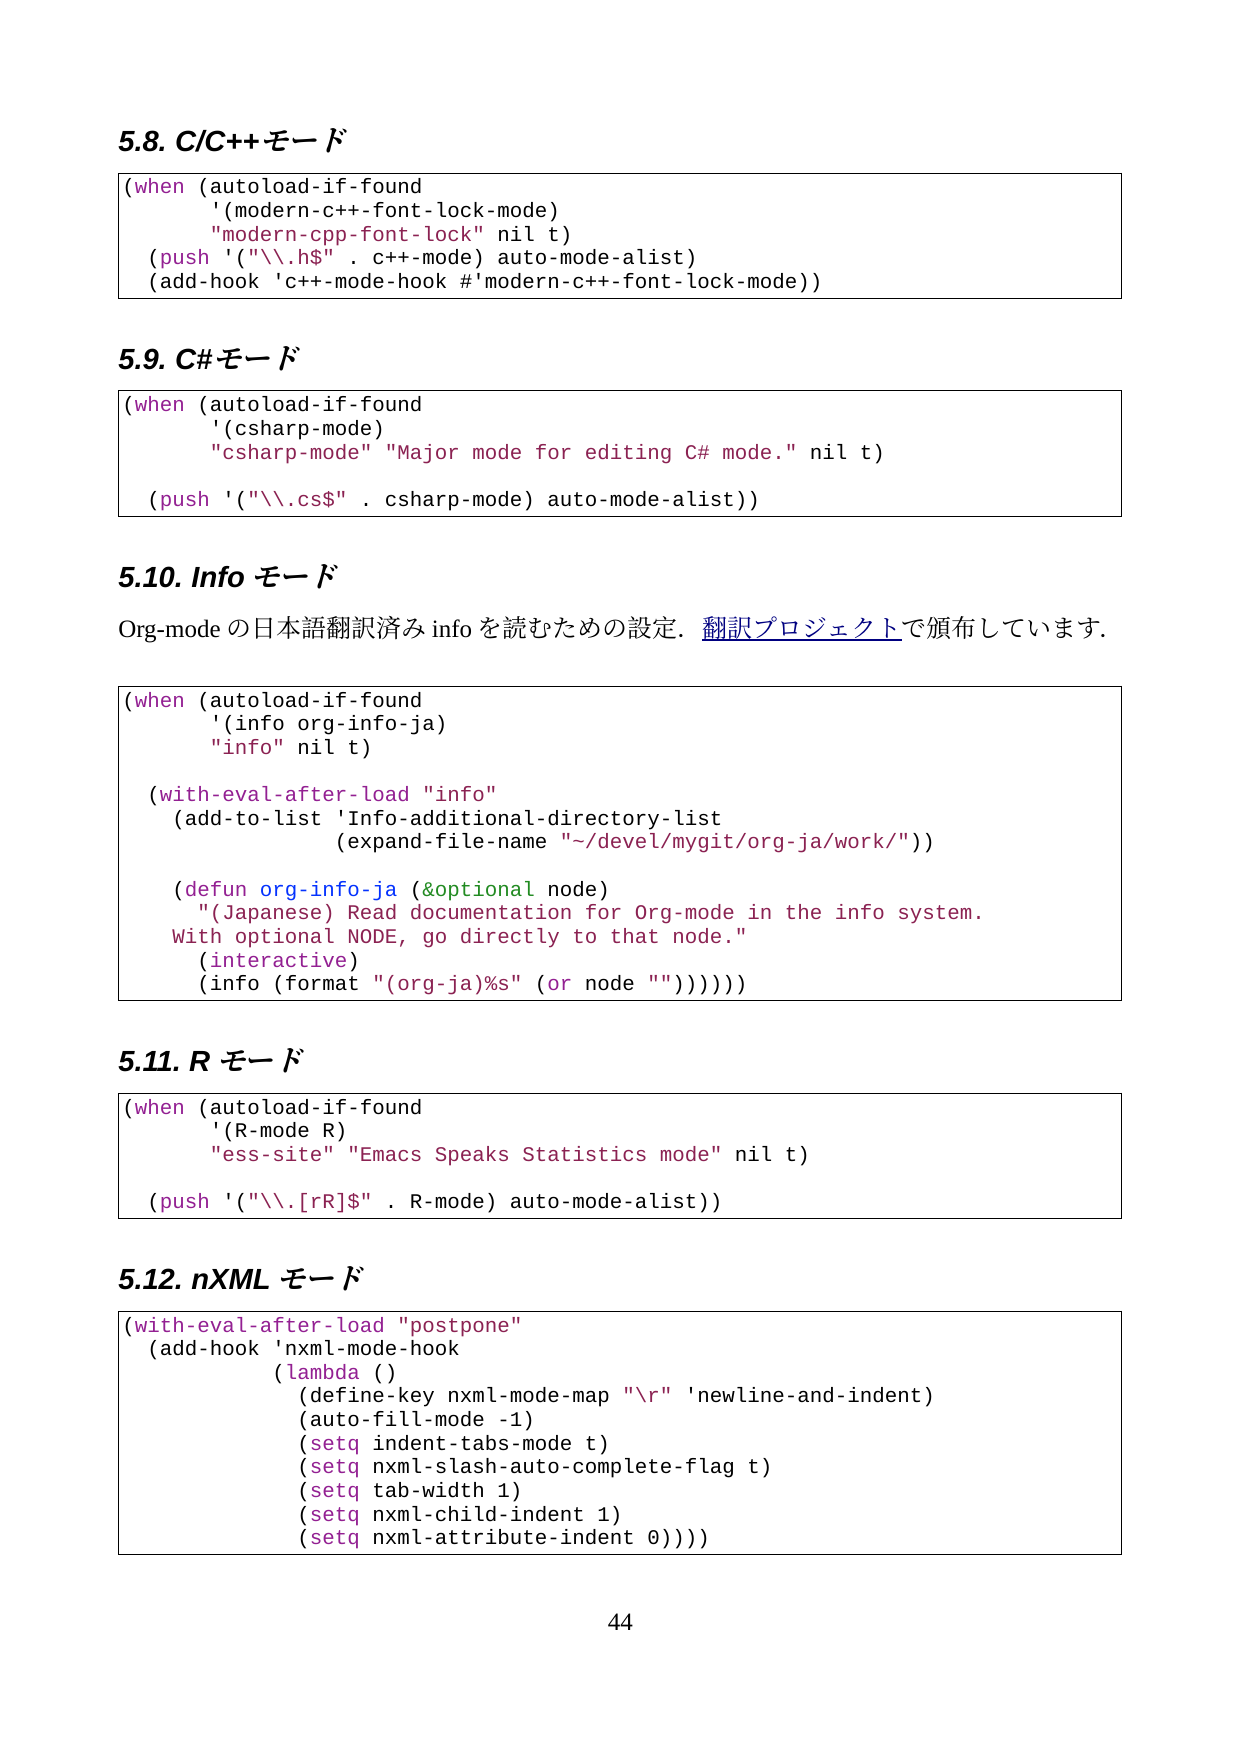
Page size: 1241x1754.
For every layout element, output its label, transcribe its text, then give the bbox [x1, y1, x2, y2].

text (add-hook 'nxml-mode-hook [119, 1334, 1121, 1358]
text "ess-site" "Emacs Speaks Statistics mode" nil t) [119, 1140, 1121, 1164]
text (setq nxml-slash-auto-complete-flag t) [119, 1452, 1121, 1476]
text "(Japanese) Read documentation for Org-mode in the info system. [119, 898, 1121, 922]
text (setq nxml-child-indent 1) [119, 1500, 1121, 1523]
text (add-to-list 'Info-additional-directory-list [119, 804, 1121, 827]
text (push '("\\.h$" . c++-mode) auto-mode-alist) [119, 243, 1121, 267]
subtitle C#モード [118, 336, 1122, 378]
text (with-eval-after-load "postpone" [119, 1312, 1121, 1334]
subtitle Infoモード [118, 554, 1122, 596]
text (add-hook 'c++-mode-hook #'modern-c++-font-lock-mode)) [119, 267, 1121, 298]
text (expand-file-name "~/devel/mygit/org-ja/work/")) [119, 827, 1121, 851]
text (setq indent-tabs-mode t) [119, 1429, 1121, 1452]
text "csharp-mode" "Major mode for editing C# mode." nil t) [119, 438, 1121, 461]
text '(csharp-mode) [119, 414, 1121, 438]
text (setq tab-width 1) [119, 1476, 1121, 1500]
text (interactive) [119, 946, 1121, 969]
text (setq nxml-attribute-indent 0)))) [119, 1523, 1121, 1554]
text (when (autoload-if-found [119, 1094, 1121, 1116]
text '(R-mode R) [119, 1116, 1121, 1140]
text (push '("\\.[rR]$" . R-mode) auto-mode-alist)) [119, 1187, 1121, 1218]
text (when (autoload-if-found [119, 174, 1121, 196]
text (info (format "(org-ja)%s" (or node "")))))) [119, 969, 1121, 1000]
text '(info org-info-ja) [119, 709, 1121, 733]
text (lambda () [119, 1358, 1121, 1382]
text "modern-cpp-font-lock" nil t) [119, 220, 1121, 243]
subtitle nXMLモード [118, 1256, 1122, 1298]
text With optional NODE, go directly to that node." [119, 922, 1121, 946]
subtitle C/C++モード [118, 118, 1122, 160]
text Org-mode の日本語翻訳済みinfoを読むための設定．翻訳プロジェクトで頒布しています． [118, 608, 1122, 673]
text (when (autoload-if-found [119, 687, 1121, 709]
text (when (autoload-if-found [119, 391, 1121, 414]
text (push '("\\.cs$" . csharp-mode) auto-mode-alist)) [119, 485, 1121, 516]
text (with-eval-after-load "info" [119, 780, 1121, 804]
text (defun org-info-ja (&optional node) [119, 875, 1121, 898]
text '(modern-c++-font-lock-mode) [119, 196, 1121, 220]
text "info" nil t) [119, 733, 1121, 757]
subtitle Rモード [118, 1038, 1122, 1080]
text (define-key nxml-mode-map "\r" 'newline-and-indent) [119, 1382, 1121, 1405]
text (auto-fill-mode -1) [119, 1405, 1121, 1429]
